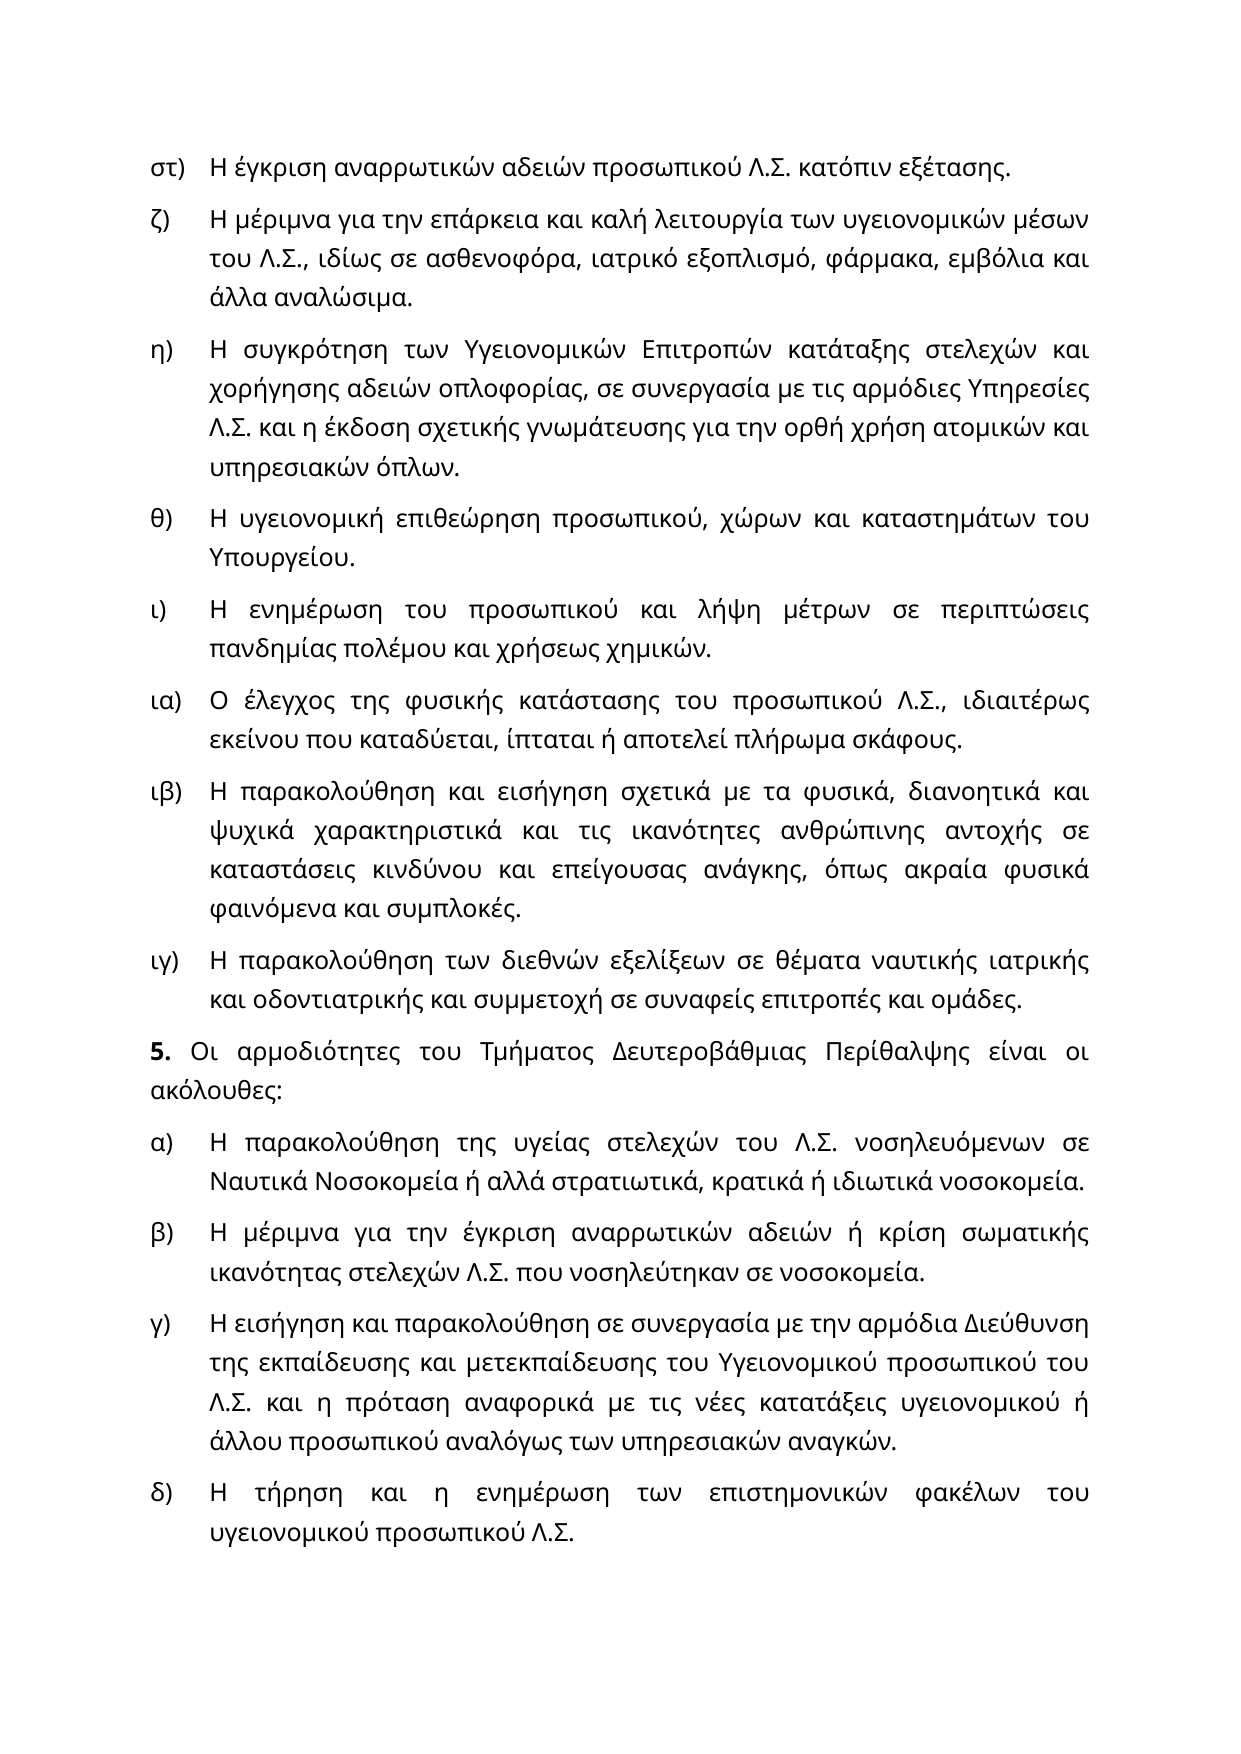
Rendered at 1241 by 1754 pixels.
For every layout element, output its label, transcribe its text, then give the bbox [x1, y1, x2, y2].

list ζ) Η μέριμνα για την επάρκεια και καλή λειτουργία των υγειονομικών μέσων του Λ.Σ., ιδίως σε ασθενοφόρα, ιατρικό εξοπλισμό, φάρμακα, εμβόλια και άλλα αναλώσιμα. [150, 202, 1090, 314]
list δ) Η τήρηση και η ενημέρωση των επιστημονικών φακέλων του υγειονομικού προσωπικού Λ.Σ. [150, 1475, 1090, 1548]
list ιγ) Η παρακολούθηση των διεθνών εξελίξεων σε θέματα ναυτικής ιατρικής και οδοντιατρικής και συμμετοχή σε συναφείς επιτροπές και ομάδες. [150, 942, 1090, 1016]
list ια) Ο έλεγχος της φυσικής κατάστασης του προσωπικού Λ.Σ., ιδιαιτέρως εκείνου που καταδύεται, ίπταται ή αποτελεί πλήρωμα σκάφους. [150, 682, 1090, 756]
text 5. Οι αρμοδιότητες του Τμήματος Δευτεροβάθμιας Περίθαλψης είναι οι ακόλουθες: [150, 1033, 1090, 1107]
list ιβ) Η παρακολούθηση και εισήγηση σχετικά με τα φυσικά, διανοητικά και ψυχικά χαρακτηριστικά και τις ικανότητες ανθρώπινης αντοχής σε καταστάσεις κινδύνου και επείγουσας ανάγκης, όπως ακραία φυσικά φαινόμενα και συμπλοκές. [150, 773, 1090, 925]
list γ) Η εισήγηση και παρακολούθηση σε συνεργασία με την αρμόδια Διεύθυνση της εκπαίδευσης και μετεκπαίδευσης του Υγειονομικού προσωπικού του Λ.Σ. και η πρόταση αναφορικά με τις νέες κατατάξεις υγειονομικού ή άλλου προσωπικού αναλόγως των υπηρεσιακών αναγκών. [150, 1306, 1090, 1457]
list θ) Η υγειονομική επιθεώρηση προσωπικού, χώρων και καταστημάτων του Υπουργείου. [150, 501, 1090, 574]
list α) Η παρακολούθηση της υγείας στελεχών του Λ.Σ. νοσηλευόμενων σε Ναυτικά Νοσοκομεία ή αλλά στρατιωτικά, κρατικά ή ιδιωτικά νοσοκομεία. [150, 1124, 1090, 1197]
list β) Η μέριμνα για την έγκριση αναρρωτικών αδειών ή κρίση σωματικής ικανότητας στελεχών Λ.Σ. που νοσηλεύτηκαν σε νοσοκομεία. [150, 1215, 1090, 1288]
list ι) Η ενημέρωση του προσωπικού και λήψη μέτρων σε περιπτώσεις πανδημίας πολέμου και χρήσεως χημικών. [150, 592, 1090, 665]
list στ) Η έγκριση αναρρωτικών αδειών προσωπικού Λ.Σ. κατόπιν εξέτασης. [150, 150, 1090, 184]
list η) Η συγκρότηση των Υγειονομικών Επιτροπών κατάταξης στελεχών και χορήγησης αδειών οπλοφορίας, σε συνεργασία με τις αρμόδιες Υπηρεσίες Λ.Σ. και η έκδοση σχετικής γνωμάτευσης για την ορθή χρήση ατομικών και υπηρεσιακών όπλων. [150, 332, 1090, 483]
